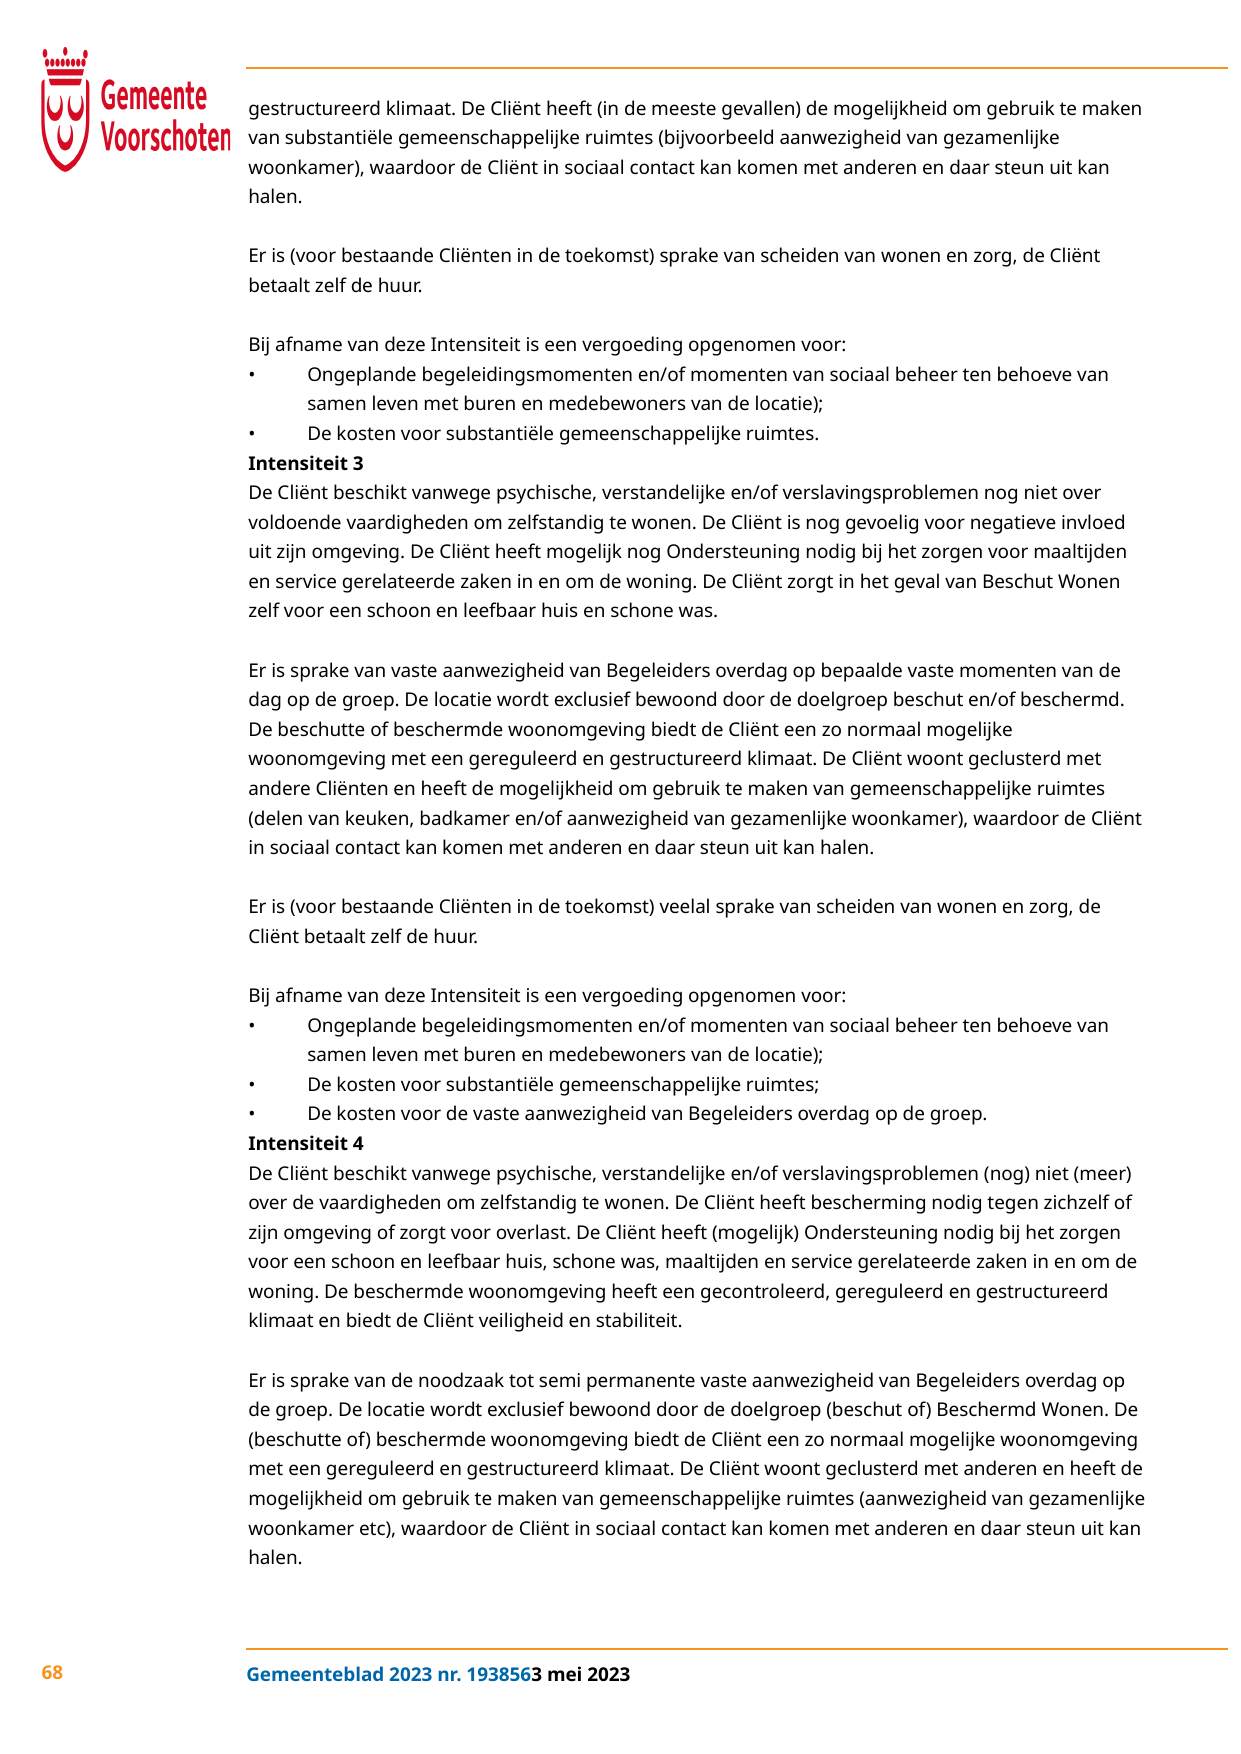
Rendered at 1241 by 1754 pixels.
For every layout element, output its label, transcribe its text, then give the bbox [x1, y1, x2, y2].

table_cell gestructureerd klimaat. De Cliënt heeft (in de meeste gevallen) de mogelijkheid om gebruik te maken van substantiële gemeenschappelijke ruimtes (bijvoorbeeld aanwezigheid van gezamenlijke woonkamer), waardoor de Cliënt in sociaal contact kan komen met anderen en daar steun uit kan halen. Er is (voor bestaande Cliënten in de toekomst) sprake van scheiden van wonen en zorg, de Cliënt betaalt zelf de huur. Bij afname van deze Intensiteit is een vergoeding opgenomen voor: Ongeplande begeleidingsmomenten en/of momenten van sociaal beheer ten behoeve van samen leven met buren en medebewoners van de locatie); De kosten voor substantiële gemeenschappelijke ruimtes. Intensiteit 3 De Cliënt beschikt vanwege psychische, verstandelijke en/of verslavingsproblemen nog niet over voldoende vaardigheden om zelfstandig te wonen. De Cliënt is nog gevoelig voor negatieve invloed uit zijn omgeving. De Cliënt heeft mogelijk nog Ondersteuning nodig bij het zorgen voor maaltijden en service gerelateerde zaken in en om de woning. De Cliënt zorgt in het geval van Beschut Wonen zelf voor een schoon en leefbaar huis en schone was. Er is sprake van vaste aanwezigheid van Begeleiders overdag op bepaalde vaste momenten van de dag op de groep. De locatie wordt exclusief bewoond door de doelgroep beschut en/of beschermd. De beschutte of beschermde woonomgeving biedt de Cliënt een zo normaal mogelijke woonomgeving met een gereguleerd en gestructureerd klimaat. De Cliënt woont geclusterd met andere Cliënten en heeft de mogelijkheid om gebruik te maken van gemeenschappelijke ruimtes (delen van keuken, badkamer en/of aanwezigheid van gezamenlijke woonkamer), waardoor de Cliënt in sociaal contact kan komen met anderen en daar steun uit kan halen. Er is (voor bestaande Cliënten in de toekomst) veelal sprake van scheiden van wonen en zorg, de Cliënt betaalt zelf de huur. Bij afname van deze Intensiteit is een vergoeding opgenomen voor: Ongeplande begeleidingsmomenten en/of momenten van sociaal beheer ten behoeve van samen leven met buren en medebewoners van de locatie); De kosten voor substantiële gemeenschappelijke ruimtes; De kosten voor de vaste aanwezigheid van Begeleiders overdag op de groep. Intensiteit 4 De Cliënt beschikt vanwege psychische, verstandelijke en/of verslavingsproblemen (nog) niet (meer) over de vaardigheden om zelfstandig te wonen. De Cliënt heeft bescherming nodig tegen zichzelf of zijn omgeving of zorgt voor overlast. De Cliënt heeft (mogelijk) Ondersteuning nodig bij het zorgen voor een schoon en leefbaar huis, schone was, maaltijden en service gerelateerde zaken in en om de woning. De beschermde woonomgeving heeft een gecontroleerd, gereguleerd en gestructureerd klimaat en biedt de Cliënt veiligheid en stabiliteit. Er is sprake van de noodzaak tot semi permanente vaste aanwezigheid van Begeleiders overdag op de groep. De locatie wordt exclusief bewoond door de doelgroep (beschut of) Beschermd Wonen. De (beschutte of) beschermde woonomgeving biedt de Cliënt een zo normaal mogelijke woonomgeving met een gereguleerd en gestructureerd klimaat. De Cliënt woont geclusterd met anderen en heeft de mogelijkheid om gebruik te maken van gemeenschappelijke ruimtes (aanwezigheid van gezamenlijke woonkamer etc), waardoor de Cliënt in sociaal contact kan komen met anderen en daar steun uit kan halen. [248, 95, 1152, 1600]
picture [41, 47, 231, 172]
